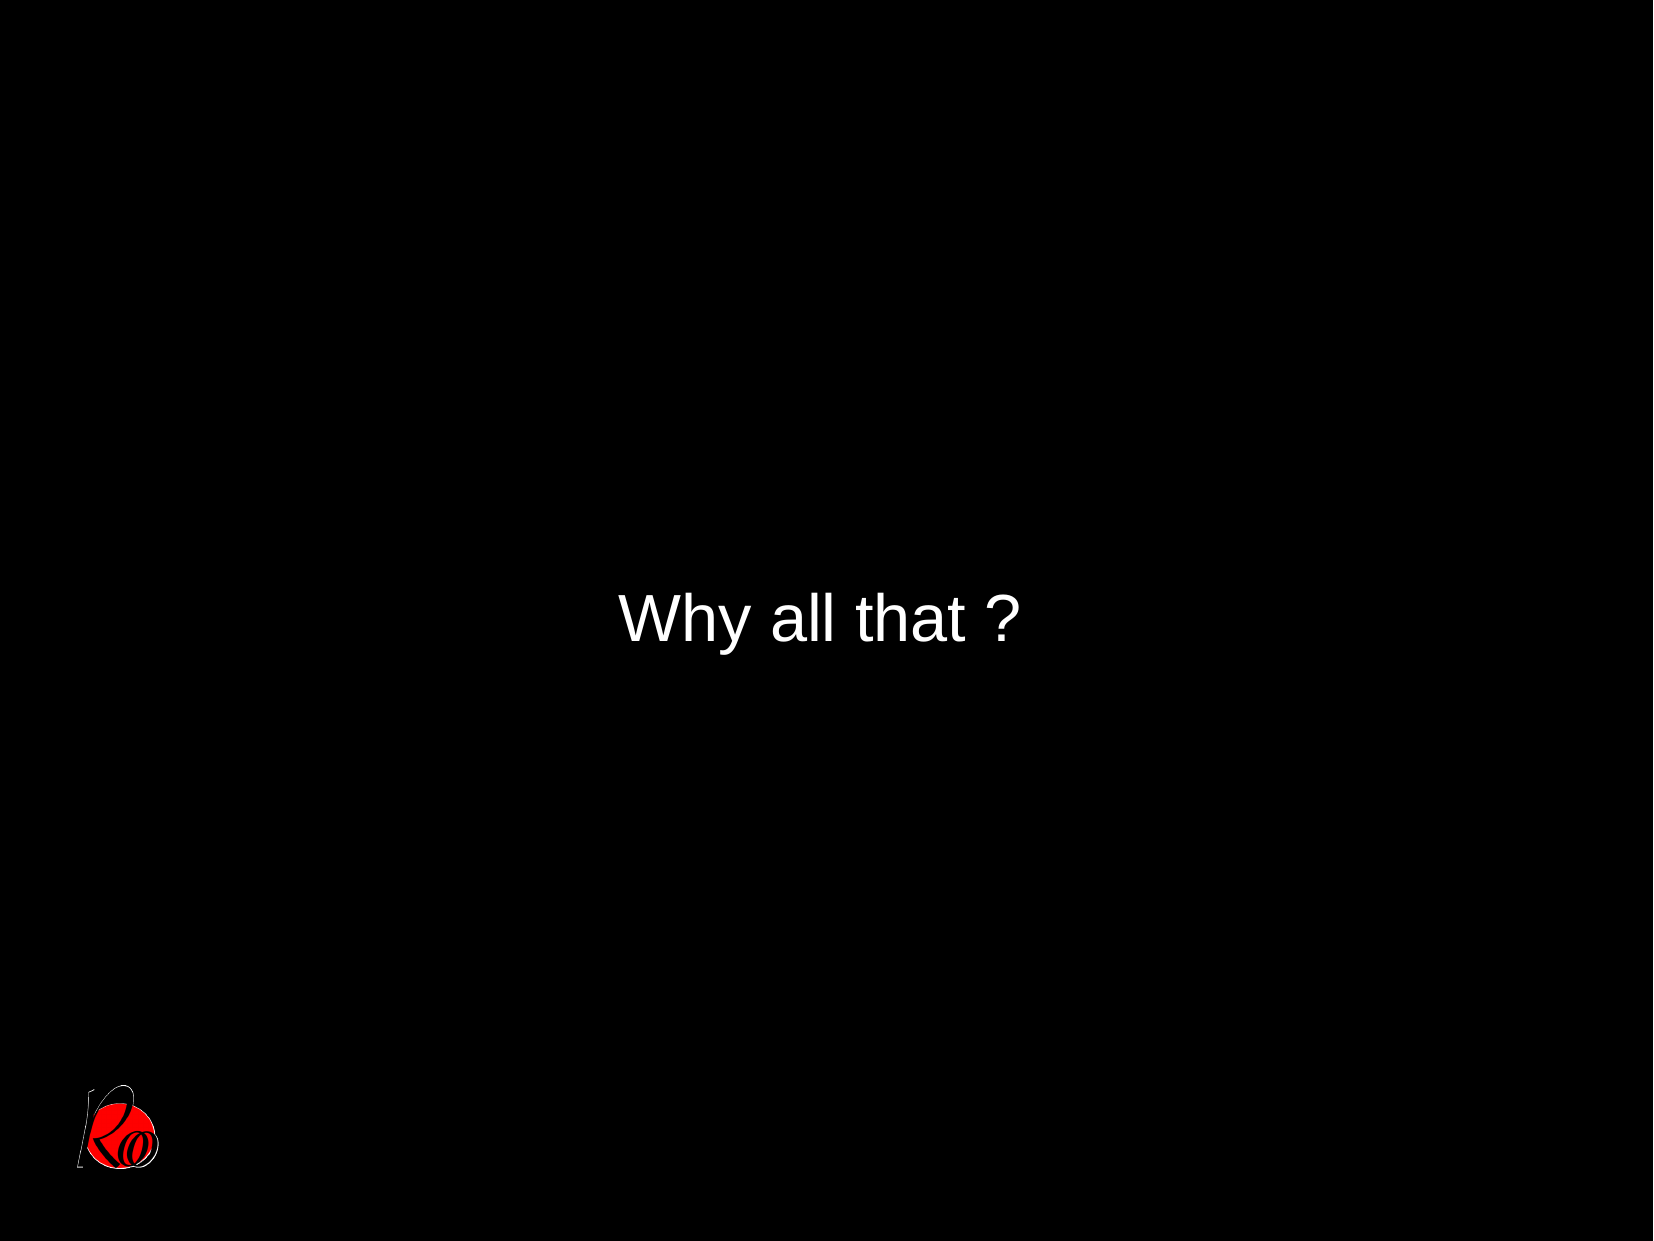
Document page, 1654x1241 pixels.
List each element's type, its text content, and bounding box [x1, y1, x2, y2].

picture [75, 1085, 159, 1171]
subtitle Why all that ? [76, 296, 1565, 1016]
